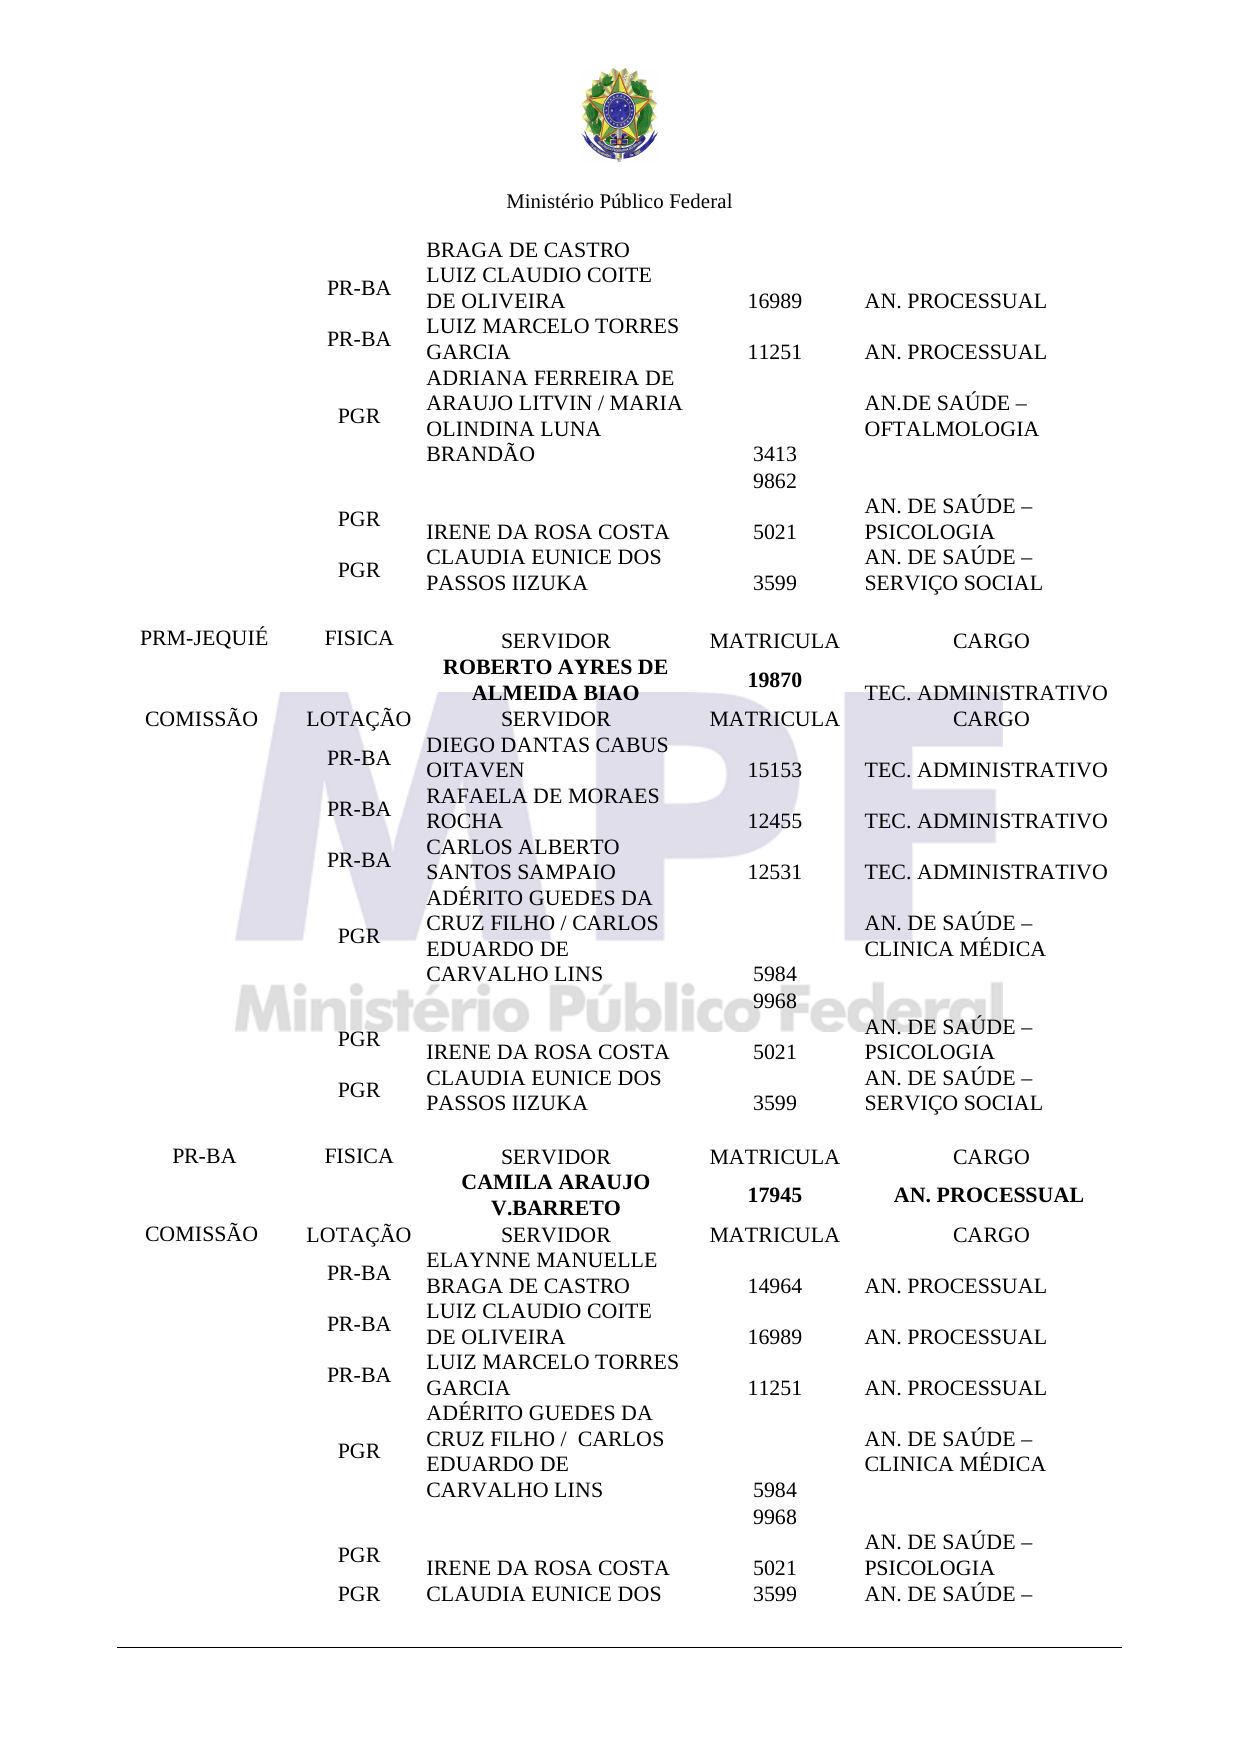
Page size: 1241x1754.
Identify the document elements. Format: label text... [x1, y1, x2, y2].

table_cell 14964 [688, 1247, 861, 1298]
table_cell [114, 493, 295, 544]
table_cell CLAUDIA EUNICE DOS PASSOS IIZUKA [423, 1065, 688, 1116]
table_cell AN. PROCESSUAL [861, 1247, 1122, 1298]
table_cell PGR [295, 885, 423, 987]
table_cell MATRICULA [688, 1220, 861, 1247]
table_cell PGR [295, 493, 423, 544]
table_cell MATRICULA [688, 1143, 861, 1169]
table_cell [114, 1400, 295, 1502]
picture [991, 1021, 999, 1032]
table_cell 9968 [688, 987, 861, 1014]
table_cell AN. DE SAÚDE – CLINICA MÉDICA [861, 1400, 1122, 1502]
table_cell CLAUDIA EUNICE DOS [423, 1580, 688, 1607]
table_cell CARGO [861, 1143, 1122, 1169]
table_cell [114, 1529, 295, 1580]
table_cell [114, 595, 295, 622]
table_cell [295, 654, 423, 705]
table_cell 19870 [688, 654, 861, 705]
table_cell 5984 [688, 1400, 861, 1502]
table_cell AN. DE SAÚDE – PSICOLOGIA [861, 1014, 1122, 1065]
table_cell ADRIANA FERREIRA DE ARAUJO LITVIN / MARIA OLINDINA LUNA BRANDÃO [423, 364, 688, 466]
table_cell [423, 466, 688, 493]
table_cell TEC. ADMINISTRATIVO [861, 732, 1122, 783]
table_cell 12531 [688, 834, 861, 885]
table_cell AN. PROCESSUAL [861, 262, 1122, 313]
table_cell [861, 1116, 1122, 1142]
table_cell PR-BA [295, 834, 423, 885]
table_cell [114, 654, 295, 705]
table_cell LOTAÇÃO [295, 1220, 423, 1247]
table_cell AN. DE SAÚDE – CLINICA MÉDICA [861, 885, 1122, 987]
table_cell 11251 [688, 313, 861, 364]
table_cell [114, 237, 295, 262]
table_cell [423, 595, 688, 622]
table_cell [114, 466, 295, 493]
table_cell [423, 987, 688, 1014]
table_cell 5021 [688, 1529, 861, 1580]
table_cell PR-BA [114, 1143, 295, 1169]
table_cell [114, 544, 295, 595]
table_cell PGR [295, 1400, 423, 1502]
table_cell DIEGO DANTAS CABUS OITAVEN [423, 732, 688, 783]
table_cell ROBERTO AYRES DE ALMEIDA BIAO [423, 654, 688, 705]
table_cell [423, 1502, 688, 1529]
table_cell [114, 1065, 295, 1116]
table_cell COMISSÃO [114, 1220, 295, 1247]
table_cell LOTAÇÃO [295, 705, 423, 732]
table_cell [861, 1502, 1122, 1529]
table_cell PR-BA [295, 313, 423, 364]
table_cell [861, 466, 1122, 493]
table_cell 5021 [688, 1014, 861, 1065]
table_cell [688, 237, 861, 262]
table_cell [688, 595, 861, 622]
table_cell AN. DE SAÚDE – [861, 1580, 1122, 1607]
table_cell [114, 1116, 295, 1142]
table_cell CARGO [861, 622, 1122, 654]
table_cell 11251 [688, 1349, 861, 1400]
table_cell AN. PROCESSUAL [861, 1169, 1122, 1220]
picture [884, 1022, 891, 1032]
table_cell [114, 1580, 295, 1607]
table_cell [423, 1116, 688, 1142]
table_cell 3413 [688, 364, 861, 466]
table_cell 3599 [688, 1580, 861, 1607]
table_cell 5021 [688, 493, 861, 544]
table_cell CAMILA ARAUJO V.BARRETO [423, 1169, 688, 1220]
table_cell AN. PROCESSUAL [861, 1349, 1122, 1400]
table_cell IRENE DA ROSA COSTA [423, 1529, 688, 1580]
table_cell 12455 [688, 783, 861, 834]
table_cell 9862 [688, 466, 861, 493]
table_cell [861, 595, 1122, 622]
table_cell COMISSÃO [114, 705, 295, 732]
table_cell CLAUDIA EUNICE DOS PASSOS IIZUKA [423, 544, 688, 595]
table_cell AN. DE SAÚDE – SERVIÇO SOCIAL [861, 544, 1122, 595]
table_cell PGR [295, 364, 423, 466]
table_cell PRM-JEQUIÉ [114, 622, 295, 654]
table_cell LUIZ CLAUDIO COITE DE OLIVEIRA [423, 1298, 688, 1349]
table_cell CARGO [861, 1220, 1122, 1247]
table_cell FISICA [295, 622, 423, 654]
table_cell 15153 [688, 732, 861, 783]
table_cell [688, 1116, 861, 1142]
table_cell PR-BA [295, 1349, 423, 1400]
table_cell [114, 1298, 295, 1349]
table_cell [114, 732, 295, 783]
table_cell AN. PROCESSUAL [861, 1298, 1122, 1349]
table_cell [114, 885, 295, 987]
table_cell [114, 313, 295, 364]
table_cell FISICA [295, 1143, 423, 1169]
table_cell PGR [295, 544, 423, 595]
table_cell PGR [295, 1065, 423, 1116]
table_cell PGR [295, 1014, 423, 1065]
table_cell [114, 1247, 295, 1298]
table_cell 9968 [688, 1502, 861, 1529]
picture [938, 692, 946, 699]
table_cell 17945 [688, 1169, 861, 1220]
table_cell SERVIDOR [423, 1143, 688, 1169]
table_cell 3599 [688, 544, 861, 595]
table_cell [295, 987, 423, 1014]
table_cell 16989 [688, 1298, 861, 1349]
table_cell MATRICULA [688, 705, 861, 732]
table_cell IRENE DA ROSA COSTA [423, 1014, 688, 1065]
table_cell [114, 987, 295, 1014]
table_cell PR-BA [295, 262, 423, 313]
table_cell SERVIDOR [423, 1220, 688, 1247]
table_cell [295, 237, 423, 262]
picture [604, 692, 610, 699]
table_cell AN. PROCESSUAL [861, 313, 1122, 364]
table_cell 16989 [688, 262, 861, 313]
table_cell [295, 1502, 423, 1529]
table_cell CARLOS ALBERTO SANTOS SAMPAIO [423, 834, 688, 885]
table_cell MATRICULA [688, 622, 861, 654]
picture [912, 1021, 920, 1032]
table_cell [295, 1116, 423, 1142]
table_cell LUIZ MARCELO TORRES GARCIA [423, 1349, 688, 1400]
table_cell PGR [295, 1529, 423, 1580]
table_cell AN.DE SAÚDE – OFTALMOLOGIA [861, 364, 1122, 466]
table_cell [114, 834, 295, 885]
table_cell [295, 1169, 423, 1220]
table_cell RAFAELA DE MORAES ROCHA [423, 783, 688, 834]
table_cell [295, 466, 423, 493]
table_cell AN. DE SAÚDE – PSICOLOGIA [861, 1529, 1122, 1580]
table_cell [114, 1502, 295, 1529]
table_cell TEC. ADMINISTRATIVO [861, 834, 1122, 885]
table_cell SERVIDOR [423, 622, 688, 654]
table_cell ELAYNNE MANUELLE BRAGA DE CASTRO [423, 1247, 688, 1298]
table_cell 5984 [688, 885, 861, 987]
table_cell [114, 783, 295, 834]
table_cell PR-BA [295, 1298, 423, 1349]
table_cell BRAGA DE CASTRO [423, 237, 688, 262]
table_cell PGR [295, 1580, 423, 1607]
picture [483, 692, 489, 699]
table_cell LUIZ CLAUDIO COITE DE OLIVEIRA [423, 262, 688, 313]
table_cell [114, 1014, 295, 1065]
table_cell AN. DE SAÚDE – SERVIÇO SOCIAL [861, 1065, 1122, 1116]
table_cell 3599 [688, 1065, 861, 1116]
picture [627, 692, 634, 699]
picture [997, 943, 1004, 955]
table_cell [114, 1349, 295, 1400]
table_cell ADÉRITO GUEDES DA CRUZ FILHO / CARLOS EDUARDO DE CARVALHO LINS [423, 885, 688, 987]
table_cell SERVIDOR [423, 705, 688, 732]
table_cell [114, 364, 295, 466]
table_cell PR-BA [295, 783, 423, 834]
table_cell AN. DE SAÚDE – PSICOLOGIA [861, 493, 1122, 544]
table_cell TEC. ADMINISTRATIVO [861, 654, 1122, 705]
table_cell LUIZ MARCELO TORRES GARCIA [423, 313, 688, 364]
table_cell [114, 1169, 295, 1220]
table_cell [861, 987, 1122, 1014]
table_cell [114, 262, 295, 313]
table_cell PR-BA [295, 1247, 423, 1298]
table_cell ADÉRITO GUEDES DA CRUZ FILHO / CARLOS EDUARDO DE CARVALHO LINS [423, 1400, 688, 1502]
picture [235, 692, 1004, 1032]
table_cell CARGO [861, 705, 1122, 732]
table_cell IRENE DA ROSA COSTA [423, 493, 688, 544]
table_cell TEC. ADMINISTRATIVO [861, 783, 1122, 834]
table_cell [861, 237, 1122, 262]
table_cell [295, 595, 423, 622]
table_cell PR-BA [295, 732, 423, 783]
